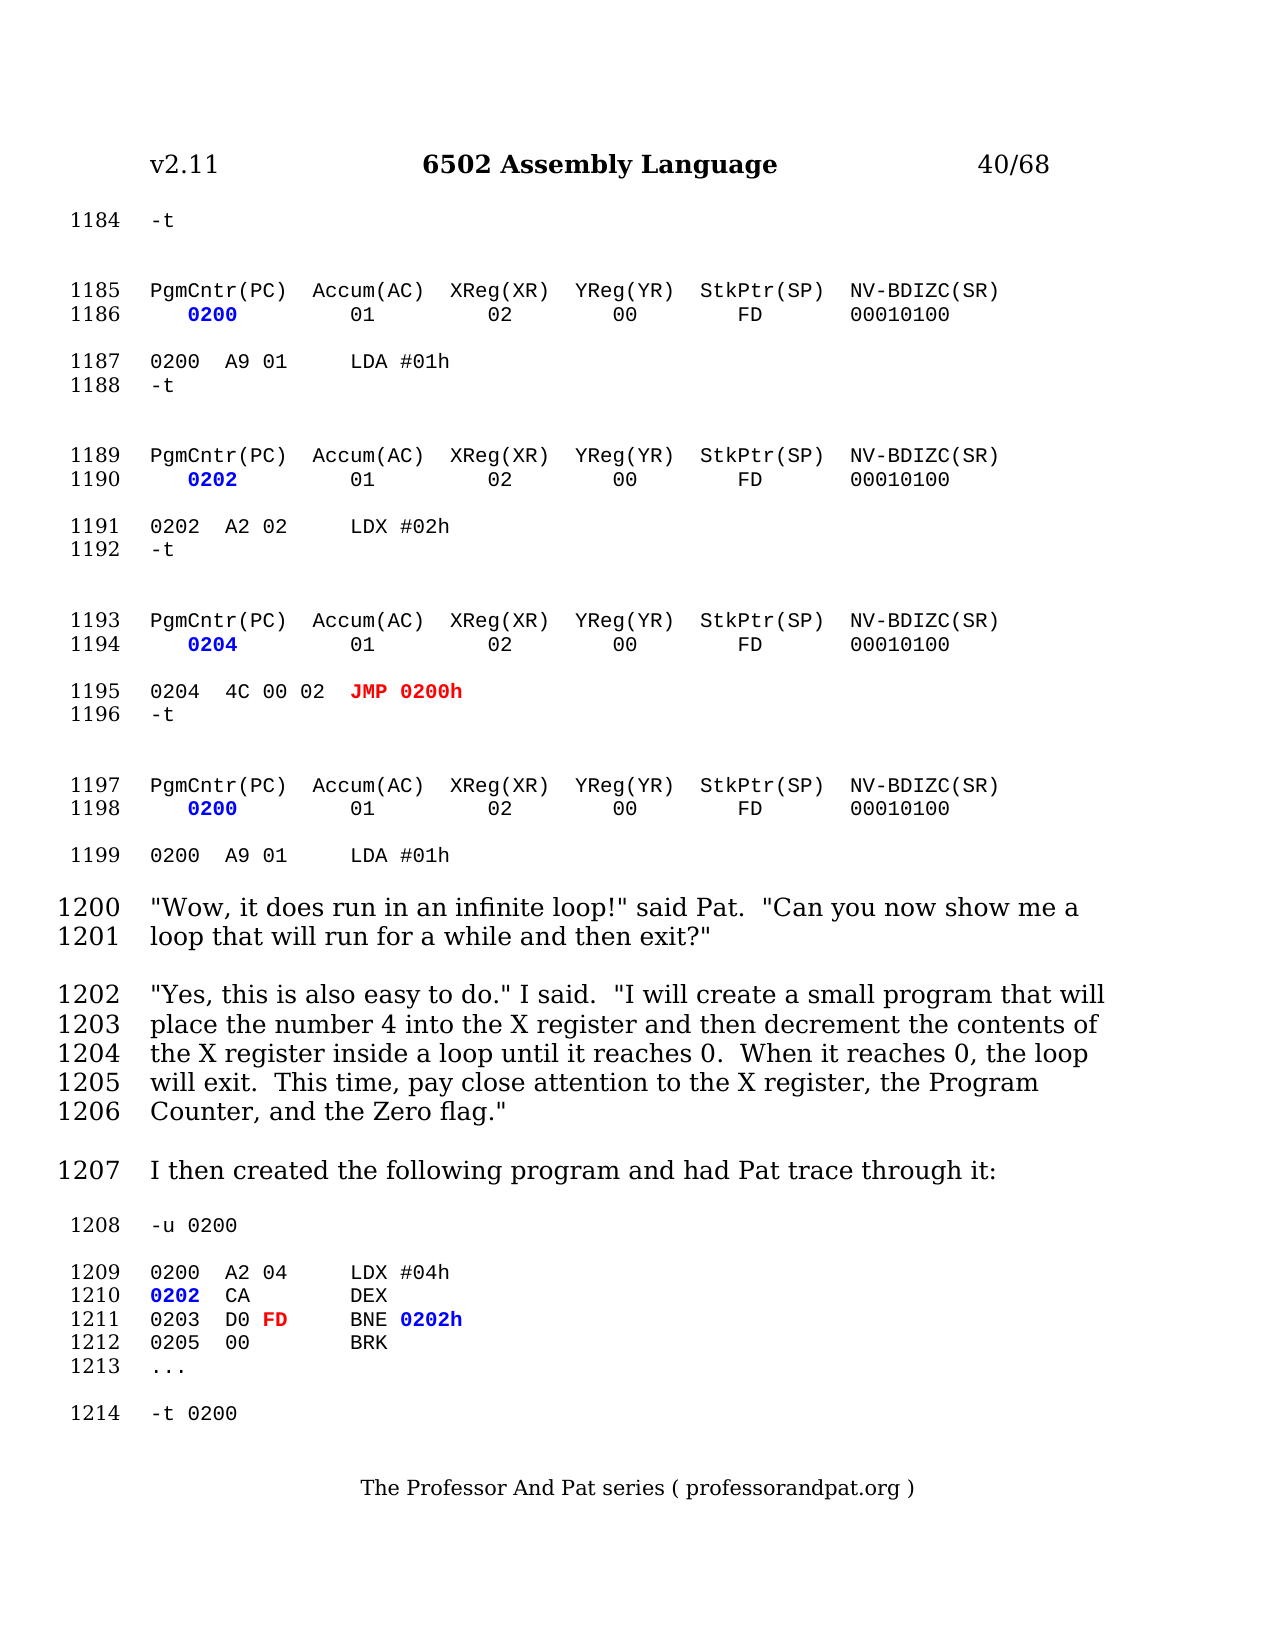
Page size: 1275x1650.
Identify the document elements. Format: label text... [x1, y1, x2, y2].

text PgmCntr(PC) Accum(AC) XReg(XR) YReg(YR) StkPtr(SP) NV-BDIZC(SR) [150, 281, 1125, 304]
text -u 0200 [150, 1215, 1125, 1238]
text PgmCntr(PC) Accum(AC) XReg(XR) YReg(YR) StkPtr(SP) NV-BDIZC(SR) [150, 445, 1125, 469]
text 0204 01 02 00 FD 00010100 [150, 634, 1125, 657]
text "Yes, this is also easy to do." I said. "I will create a small program that will place the number 4 into the X register and then decrement the contents of the X register inside a loop until it reaches 0. When it reaches 0, the loop will exit. This time, pay close attention to the X register, the Program Counter, and the Zero flag." [150, 981, 1125, 1127]
text -t [150, 704, 1125, 728]
text 0202 CA DEX [150, 1285, 1125, 1309]
text 0200 A9 01 LDA #01h [150, 351, 1125, 375]
text PgmCntr(PC) Accum(AC) XReg(XR) YReg(YR) StkPtr(SP) NV-BDIZC(SR) [150, 610, 1125, 634]
text -t [150, 375, 1125, 398]
text 0204 4C 00 02 JMP 0200h [150, 681, 1125, 704]
text "Wow, it does run in an infinite loop!" said Pat. "Can you now show me a loop that will run for a while and then exit?" [150, 893, 1125, 951]
text -t [150, 210, 1125, 233]
text 0200 01 02 00 FD 00010100 [150, 304, 1125, 328]
text I then created the following program and had Pat trace through it: [150, 1156, 1125, 1185]
text ... [150, 1356, 1125, 1379]
text 0202 A2 02 LDX #02h [150, 516, 1125, 539]
text -t 0200 [150, 1403, 1125, 1427]
text PgmCntr(PC) Accum(AC) XReg(XR) YReg(YR) StkPtr(SP) NV-BDIZC(SR) [150, 775, 1125, 798]
text 0200 A9 01 LDA #01h [150, 846, 1125, 869]
text 0200 A2 04 LDX #04h [150, 1262, 1125, 1285]
text 0205 00 BRK [150, 1332, 1125, 1356]
text 0200 01 02 00 FD 00010100 [150, 798, 1125, 822]
text 0203 D0 FD BNE 0202h [150, 1309, 1125, 1332]
text 0202 01 02 00 FD 00010100 [150, 469, 1125, 492]
text -t [150, 539, 1125, 563]
